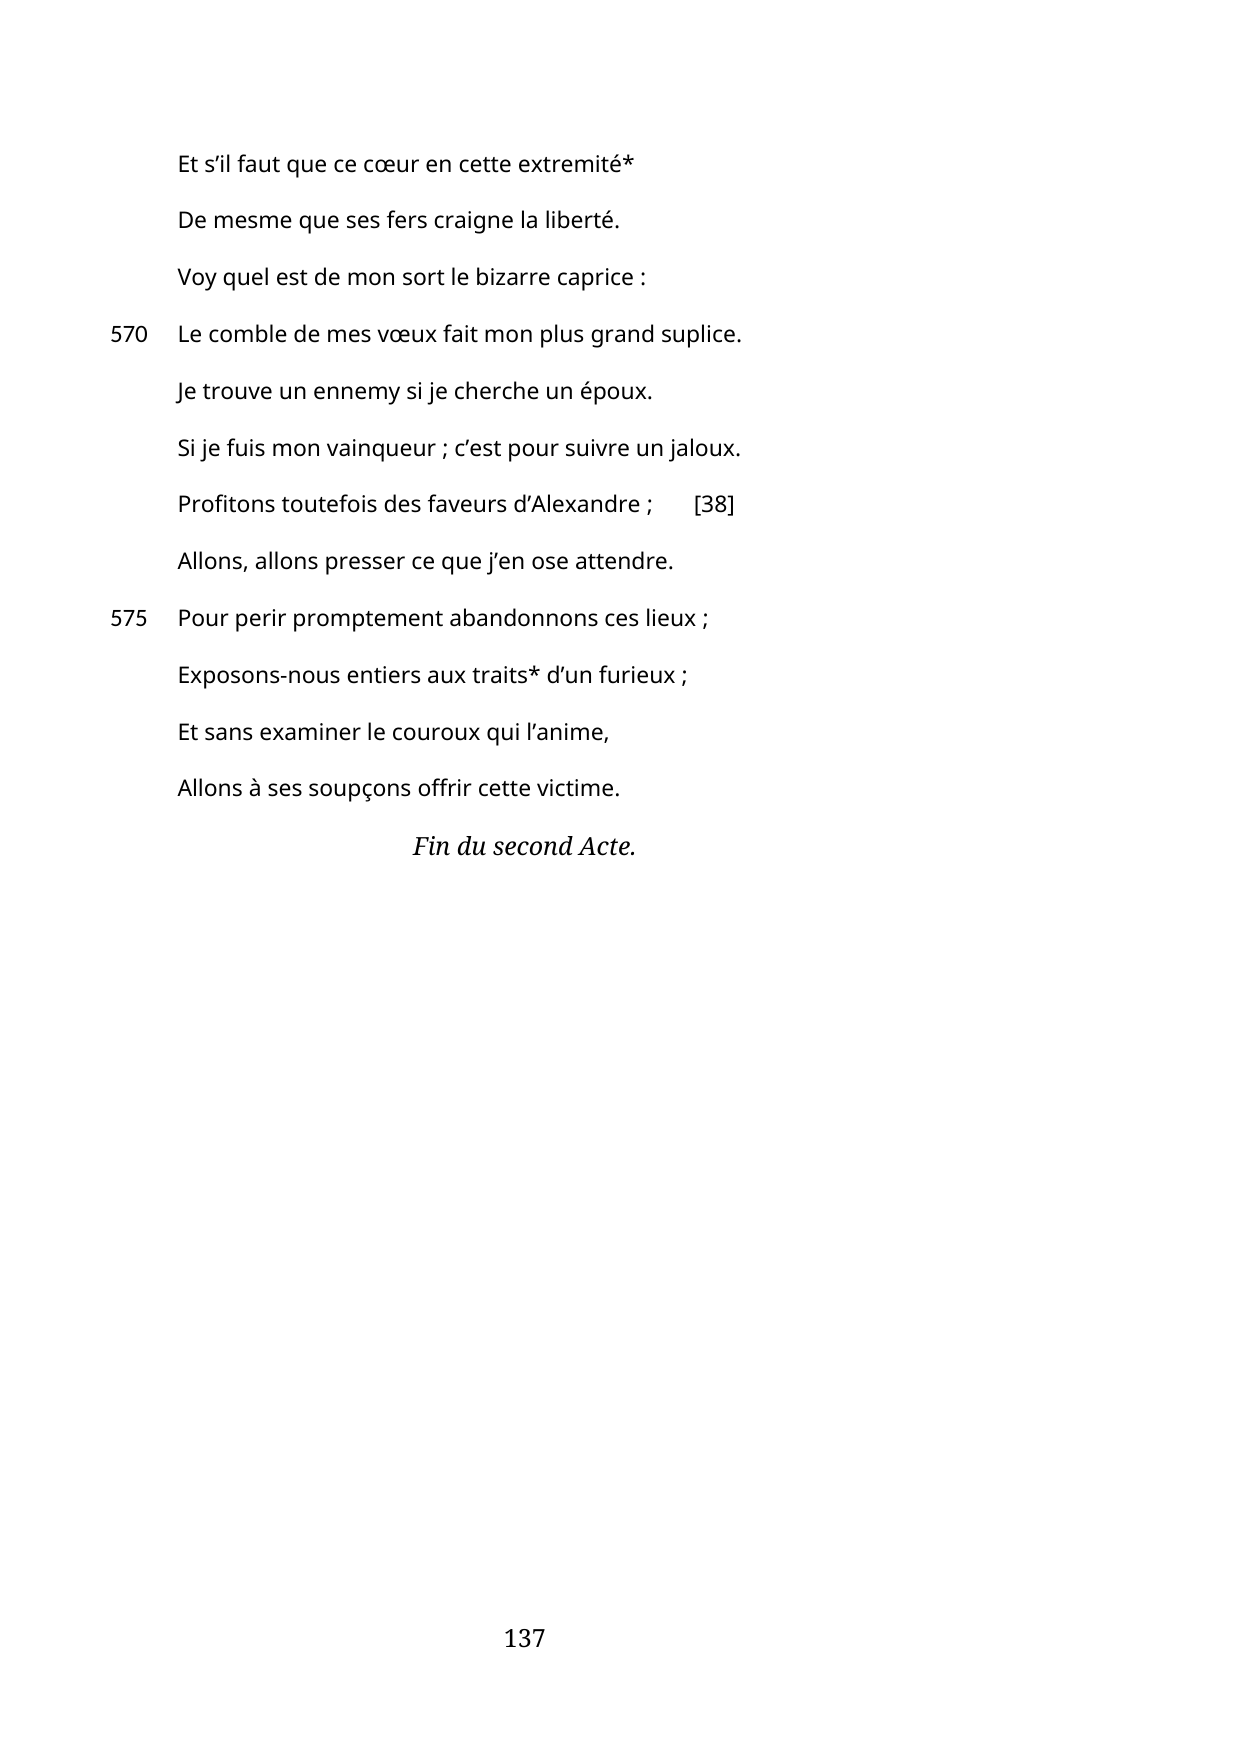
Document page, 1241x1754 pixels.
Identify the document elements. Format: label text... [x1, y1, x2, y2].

text Allons à ses soupçons offrir cette victime. [177, 772, 872, 803]
text Si je fuis mon vainqueur ; c’est pour suivre un jaloux. [177, 432, 872, 463]
text Et sans examiner le couroux qui l’anime, [177, 715, 872, 747]
text De mesme que ses fers craigne la liberté. [177, 204, 872, 236]
text Le comble de mes vœux fait mon plus grand suplice. [177, 318, 872, 349]
text Voy quel est de mon sort le bizarre caprice : [177, 261, 872, 292]
text Pour perir promptement abandonnons ces lieux ; [177, 602, 872, 633]
text Fin du second Acte. [177, 829, 872, 863]
text Et s’il faut que ce cœur en cette extremité* [177, 148, 872, 179]
text Je trouve un ennemy si je cherche un époux. [177, 375, 872, 406]
text Allons, allons presser ce que j’en ose attendre. [177, 545, 872, 576]
text Profitons toutefois des faveurs d’Alexandre ; [38] [177, 488, 872, 519]
text Exposons-nous entiers aux traits* d’un furieux ; [177, 659, 872, 690]
